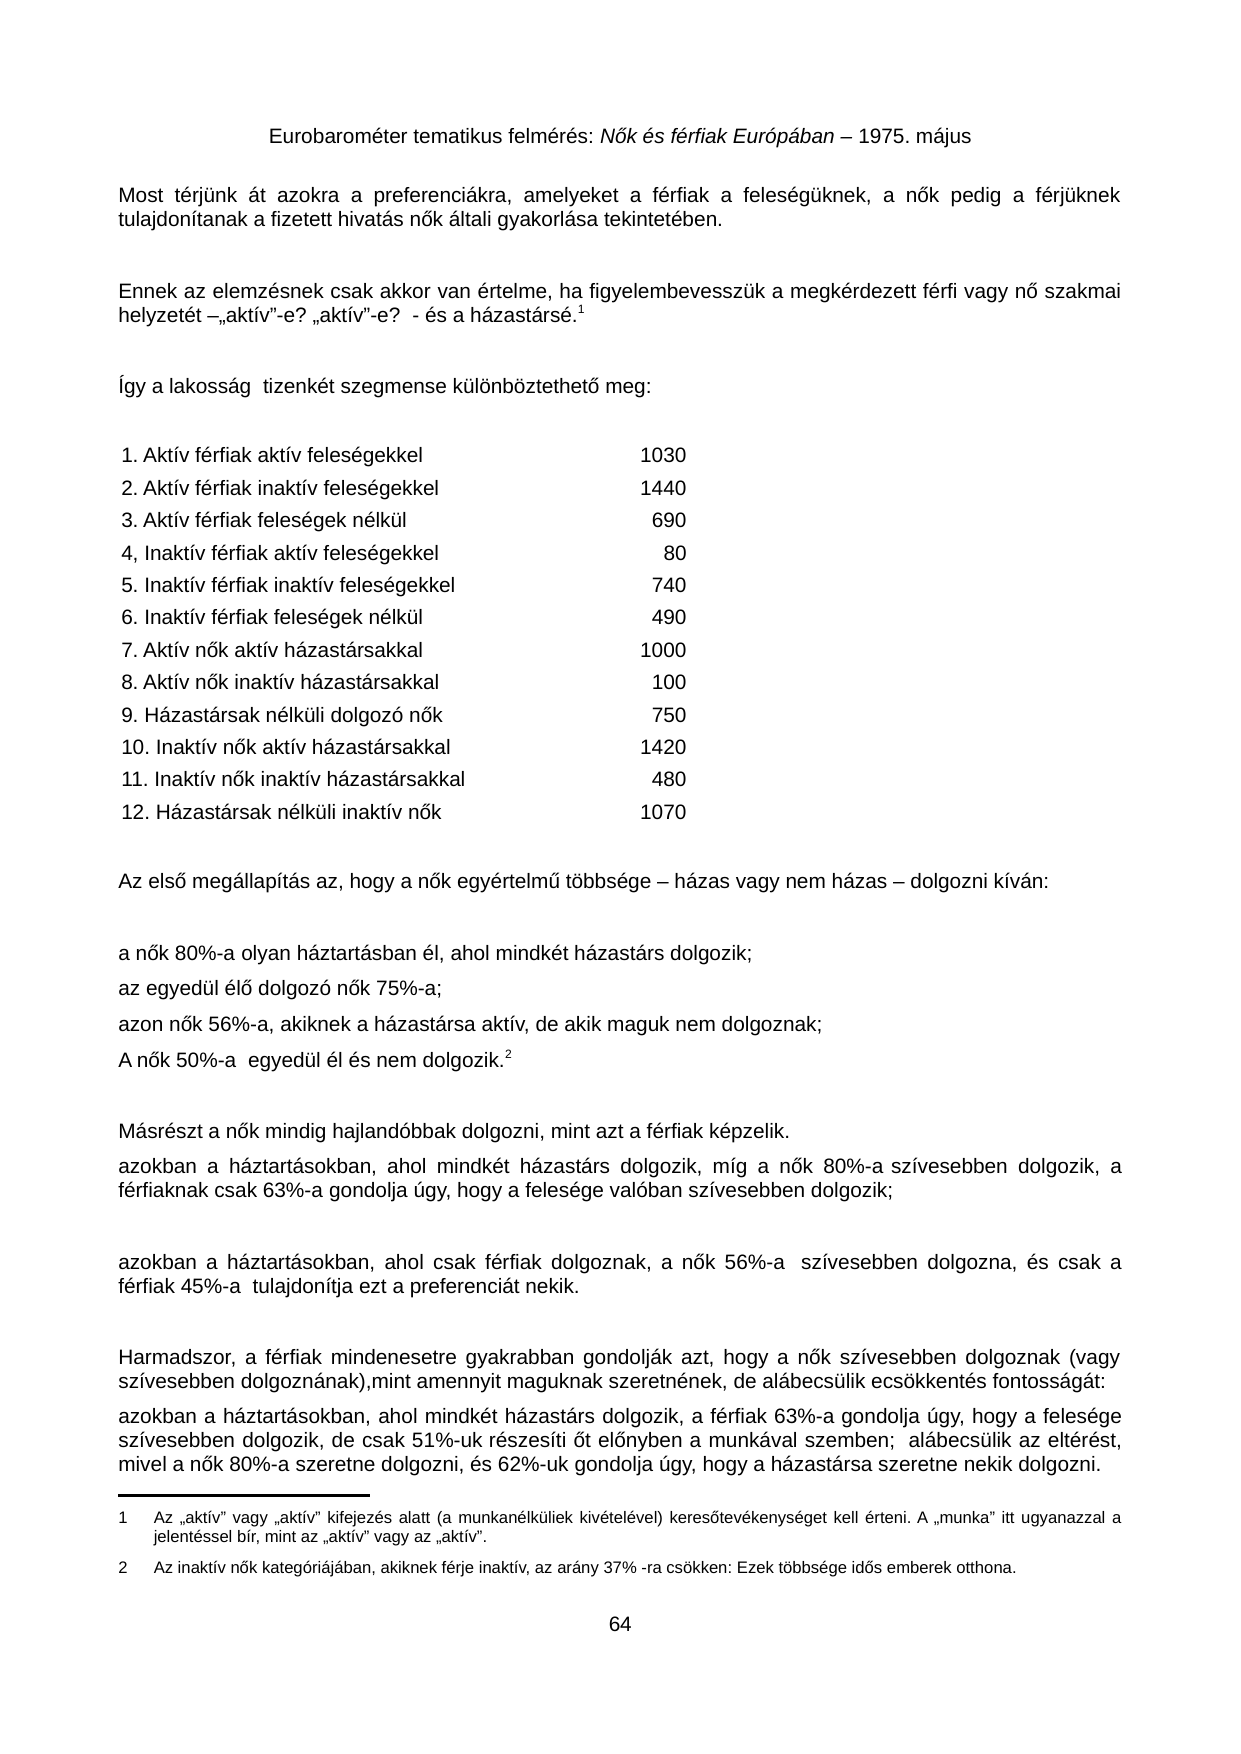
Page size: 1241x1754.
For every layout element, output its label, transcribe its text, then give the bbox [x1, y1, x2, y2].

table_cell 740 [551, 569, 689, 601]
text Ennek az elemzésnek csak akkor van értelme, ha figyelembevesszük a megkérdezett férfi vagy nő szakmai helyzetét –„aktív”-e? „aktív”-e? - és a házastársé. [118, 278, 1122, 326]
table_cell 9. Házastársak nélküli dolgozó nők [118, 698, 551, 731]
text Az inaktív nők kategóriájában, akiknek férje inaktív, az arány 37% -ra csökken: Ezek többsége idős emberek otthona. [118, 1557, 1122, 1577]
table_header 1. Aktív férfiak aktív feleségekkel [118, 439, 551, 471]
table_cell 1000 [551, 634, 689, 666]
text a nők 80%-a olyan háztartásban él, ahol mindkét házastárs dolgozik; [118, 941, 1122, 964]
table_cell 11. Inaktív nők inaktív házastársakkal [118, 763, 551, 795]
text az egyedül élő dolgozó nők 75%-a; [118, 976, 1122, 1000]
table_cell 5. Inaktív férfiak inaktív feleségekkel [118, 569, 551, 601]
table_cell 12. Házastársak nélküli inaktív nők [118, 795, 551, 828]
text Most térjünk át azokra a preferenciákra, amelyeket a férfiak a feleségüknek, a nők pedig a férjüknek tulajdonítanak a fizetett hivatás nők általi gyakorlása tekintetében. [118, 183, 1122, 231]
table_cell 10. Inaktív nők aktív házastársakkal [118, 731, 551, 763]
table_cell 1440 [551, 471, 689, 504]
table_cell 490 [551, 601, 689, 633]
text Az első megállapítás az, hogy a nők egyértelmű többsége – házas vagy nem házas – dolgozni kíván: [118, 869, 1122, 893]
text Harmadszor, a férfiak mindenesetre gyakrabban gondolják azt, hogy a nők szívesebben dolgoznak (vagy szívesebben dolgoznának),mint amennyit maguknak szeretnének, de alábecsülik ecsökkentés fontosságát: [118, 1345, 1122, 1393]
table_cell 3. Aktív férfiak feleségek nélkül [118, 504, 551, 536]
table_cell 2. Aktív férfiak inaktív feleségekkel [118, 471, 551, 504]
text A nők 50%-a egyedül él és nem dolgozik. [118, 1047, 1122, 1071]
text azokban a háztartásokban, ahol mindkét házastárs dolgozik, míg a nők 80%-a szívesebben dolgozik, a férfiaknak csak 63%-a gondolja úgy, hogy a felesége valóban szívesebben dolgozik; [118, 1154, 1122, 1202]
text Így a lakosság tizenkét szegmense különböztethető meg: [118, 374, 1122, 398]
table_cell 1070 [551, 795, 689, 828]
table_cell 1420 [551, 731, 689, 763]
table_cell 8. Aktív nők inaktív házastársakkal [118, 666, 551, 698]
text azokban a háztartásokban, ahol csak férfiak dolgoznak, a nők 56%-a szívesebben dolgozna, és csak a férfiak 45%-a tulajdonítja ezt a preferenciát nekik. [118, 1249, 1122, 1297]
text Az „aktív” vagy „aktív” kifejezés alatt (a munkanélküliek kivételével) keresőtevékenységet kell érteni. A „munka” itt ugyanazzal a jelentéssel bír, mint az „aktív” vagy az „aktív”. [118, 1507, 1122, 1546]
text azokban a háztartásokban, ahol mindkét házastárs dolgozik, a férfiak 63%-a gondolja úgy, hogy a felesége szívesebben dolgozik, de csak 51%-uk részesíti őt előnyben a munkával szemben; alábecsülik az eltérést, mivel a nők 80%-a szeretne dolgozni, és 62%-uk gondolja úgy, hogy a házastársa szeretne nekik dolgozni. [118, 1404, 1122, 1476]
text azon nők 56%-a, akiknek a házastársa aktív, de akik maguk nem dolgoznak; [118, 1012, 1122, 1036]
text Másrészt a nők mindig hajlandóbbak dolgozni, mint azt a férfiak képzelik. [118, 1119, 1122, 1143]
table_cell 100 [551, 666, 689, 698]
table_cell 690 [551, 504, 689, 536]
table_cell 4, Inaktív férfiak aktív feleségekkel [118, 536, 551, 569]
table_cell 7. Aktív nők aktív házastársakkal [118, 634, 551, 666]
table_cell 750 [551, 698, 689, 731]
table_cell 6. Inaktív férfiak feleségek nélkül [118, 601, 551, 633]
table_cell 80 [551, 536, 689, 569]
table_header 1030 [551, 439, 689, 471]
table_cell 480 [551, 763, 689, 795]
